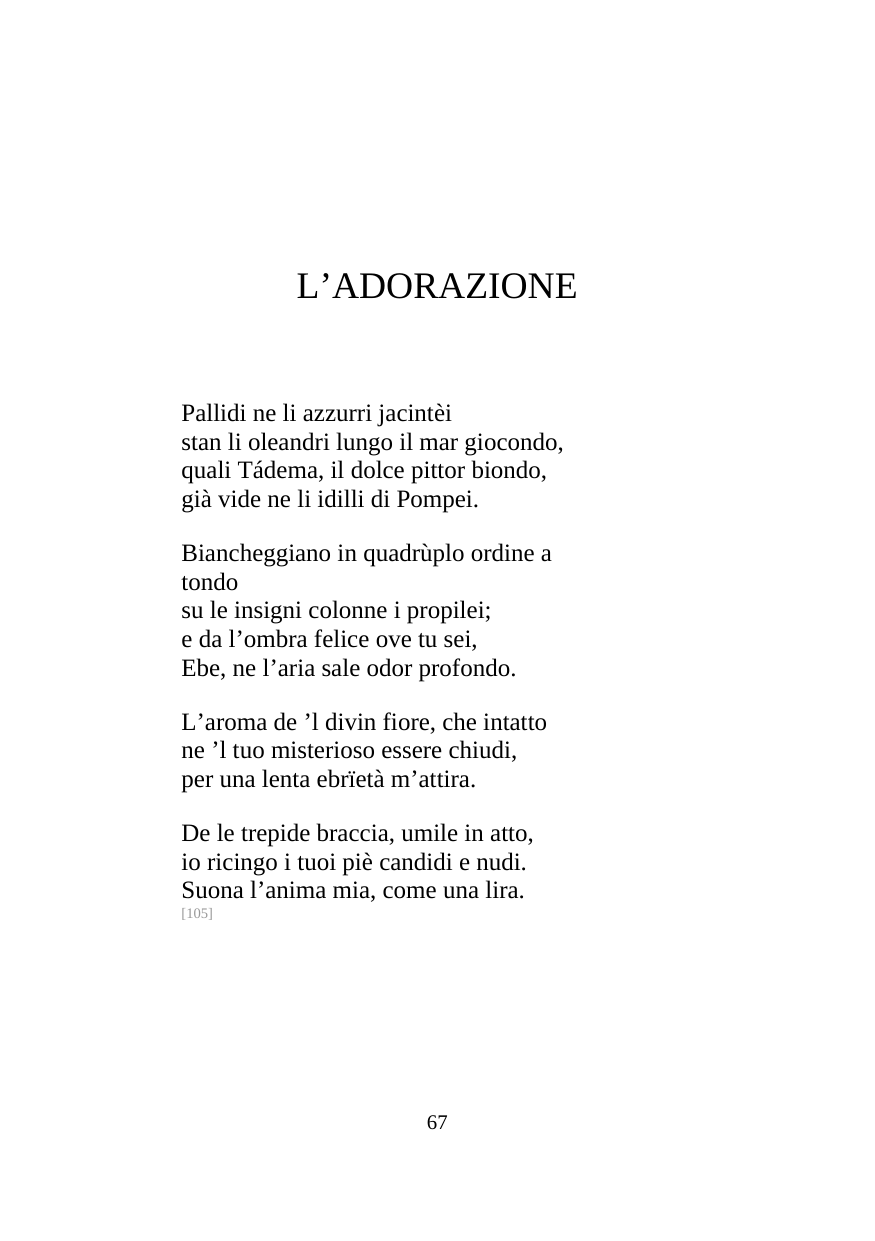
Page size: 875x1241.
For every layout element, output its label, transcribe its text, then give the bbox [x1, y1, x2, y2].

text De le trepide braccia, umile in atto, io ricingo i tuoi piè candidi e nudi. Suona l’anima mia, come una lira. [105] [181, 818, 569, 921]
text Pallidi ne li azzurri jacintèi stan li oleandri lungo il mar giocondo, quali Tádema, il dolce pittor biondo, già vide ne li idilli di Pompei. [181, 398, 569, 513]
text L’aroma de ’l divin fiore, che intatto ne ’l tuo misterioso essere chiudi, per una lenta ebrïetà m’attira. [181, 707, 569, 793]
subtitle L’ADORAZIONE [181, 264, 693, 307]
text Biancheggiano in quadrùplo ordine a tondo su le insigni colonne i propilei; e da l’ombra felice ove tu sei, Ebe, ne l’aria sale odor profondo. [181, 538, 569, 682]
